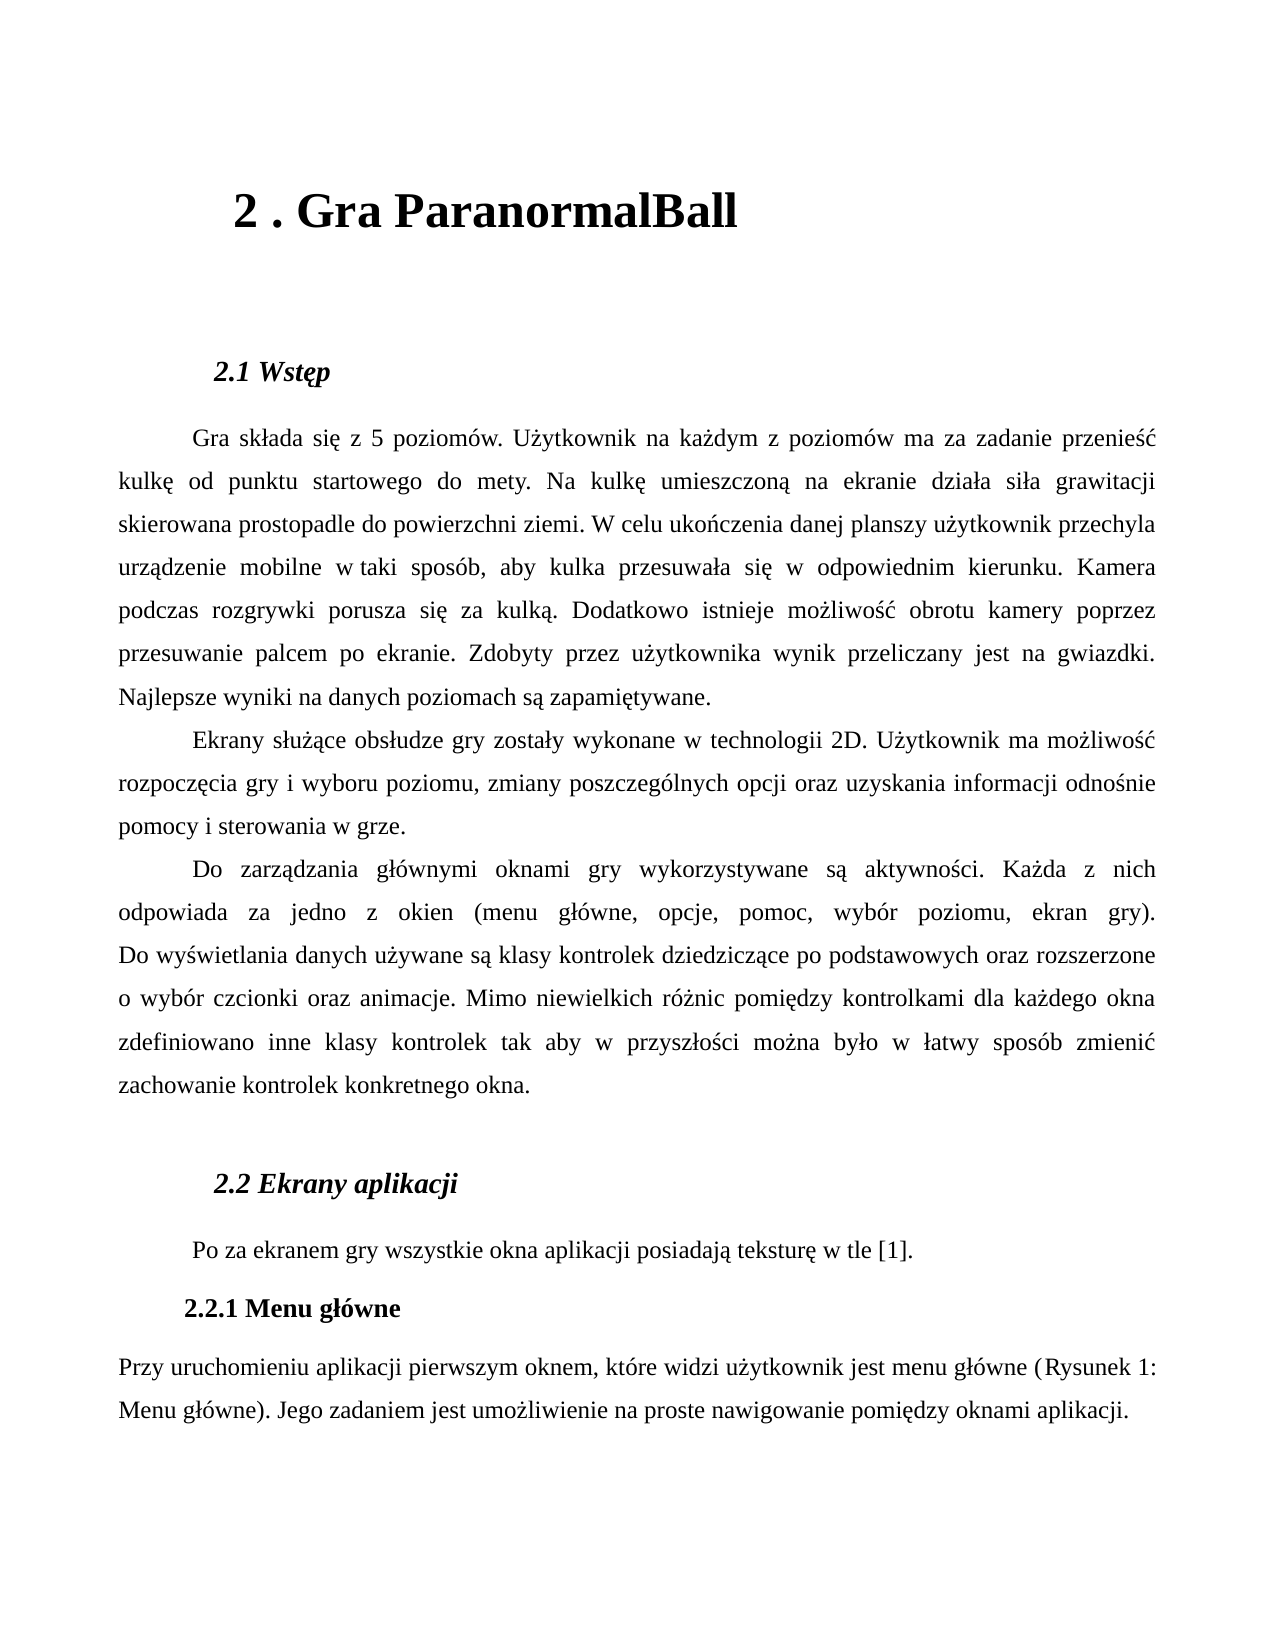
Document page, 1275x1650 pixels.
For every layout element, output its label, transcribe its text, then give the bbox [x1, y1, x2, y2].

text Do zarządzania głównymi oknami gry wykorzystywane są aktywności. Każda z nich odpowiada za jedno z okien (menu główne, opcje, pomoc, wybór poziomu, ekran gry). Do wyświetlania danych używane są klasy kontrolek dziedziczące po podstawowych oraz rozszerzone o wybór czcionki oraz animacje. Mimo niewielkich różnic pomiędzy kontrolkami dla każdego okna zdefiniowano inne klasy kontrolek tak aby w przyszłości można było w łatwy sposób zmienić zachowanie kontrolek konkretnego okna. [118, 854, 1157, 1098]
text Gra składa się z 5 poziomów. Użytkownik na każdym z poziomów ma za zadanie przenieść kulkę od punktu startowego do mety. Na kulkę umieszczoną na ekranie działa siła grawitacji skierowana prostopadle do powierzchni ziemi. W celu ukończenia danej planszy użytkownik przechyla urządzenie mobilne w taki sposób, aby kulka przesuwała się w odpowiednim kierunku. Kamera podczas rozgrywki porusza się za kulką. Dodatkowo istnieje możliwość obrotu kamery poprzez przesuwanie palcem po ekranie. Zdobyty przez użytkownika wynik przeliczany jest na gwiazdki. Najlepsze wyniki na danych poziomach są zapamiętywane. [118, 423, 1157, 710]
subtitle Menu główne [177, 1293, 1157, 1324]
text Ekrany służące obsłudze gry zostały wykonane w technologii 2D. Użytkownik ma możliwość rozpoczęcia gry i wyboru poziomu, zmiany poszczególnych opcji oraz uzyskania informacji odnośnie pomocy i sterowania w grze. [118, 725, 1157, 840]
text Po za ekranem gry wszystkie okna aplikacji posiadają teksturę w tle [1]. [192, 1235, 1157, 1264]
subtitle . Gra ParanormalBall [221, 181, 1157, 238]
subtitle Ekrany aplikacji [207, 1167, 1157, 1200]
subtitle Wstęp [207, 354, 1157, 388]
text Przy uruchomieniu aplikacji pierwszym oknem, które widzi użytkownik jest menu główne (Rysunek 1: Menu główne). Jego zadaniem jest umożliwienie na proste nawigowanie pomiędzy oknami aplikacji. [118, 1352, 1157, 1424]
